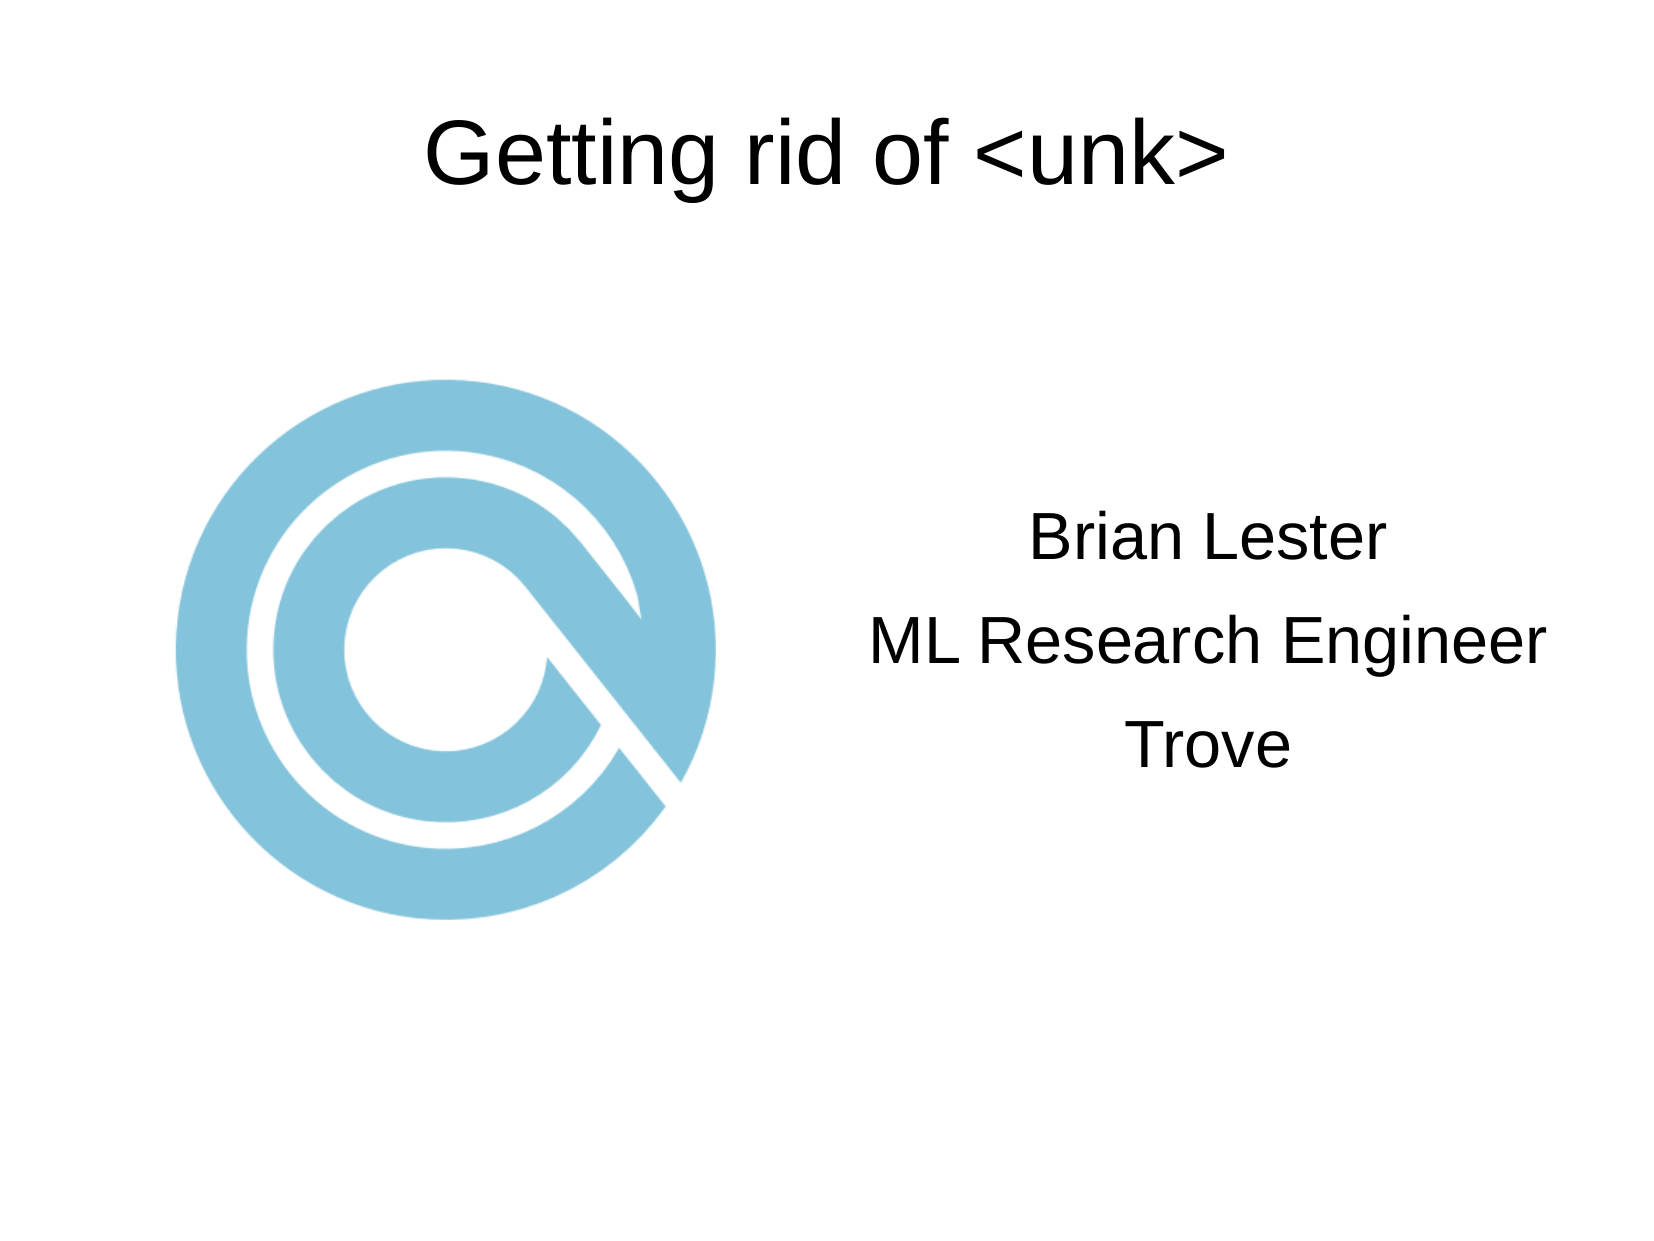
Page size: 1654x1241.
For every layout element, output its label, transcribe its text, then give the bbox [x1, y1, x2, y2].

list Brian Lester ML Research Engineer Trove [845, 290, 1572, 1010]
picture [86, 290, 806, 1010]
title Getting rid of <unk> [82, 49, 1571, 257]
